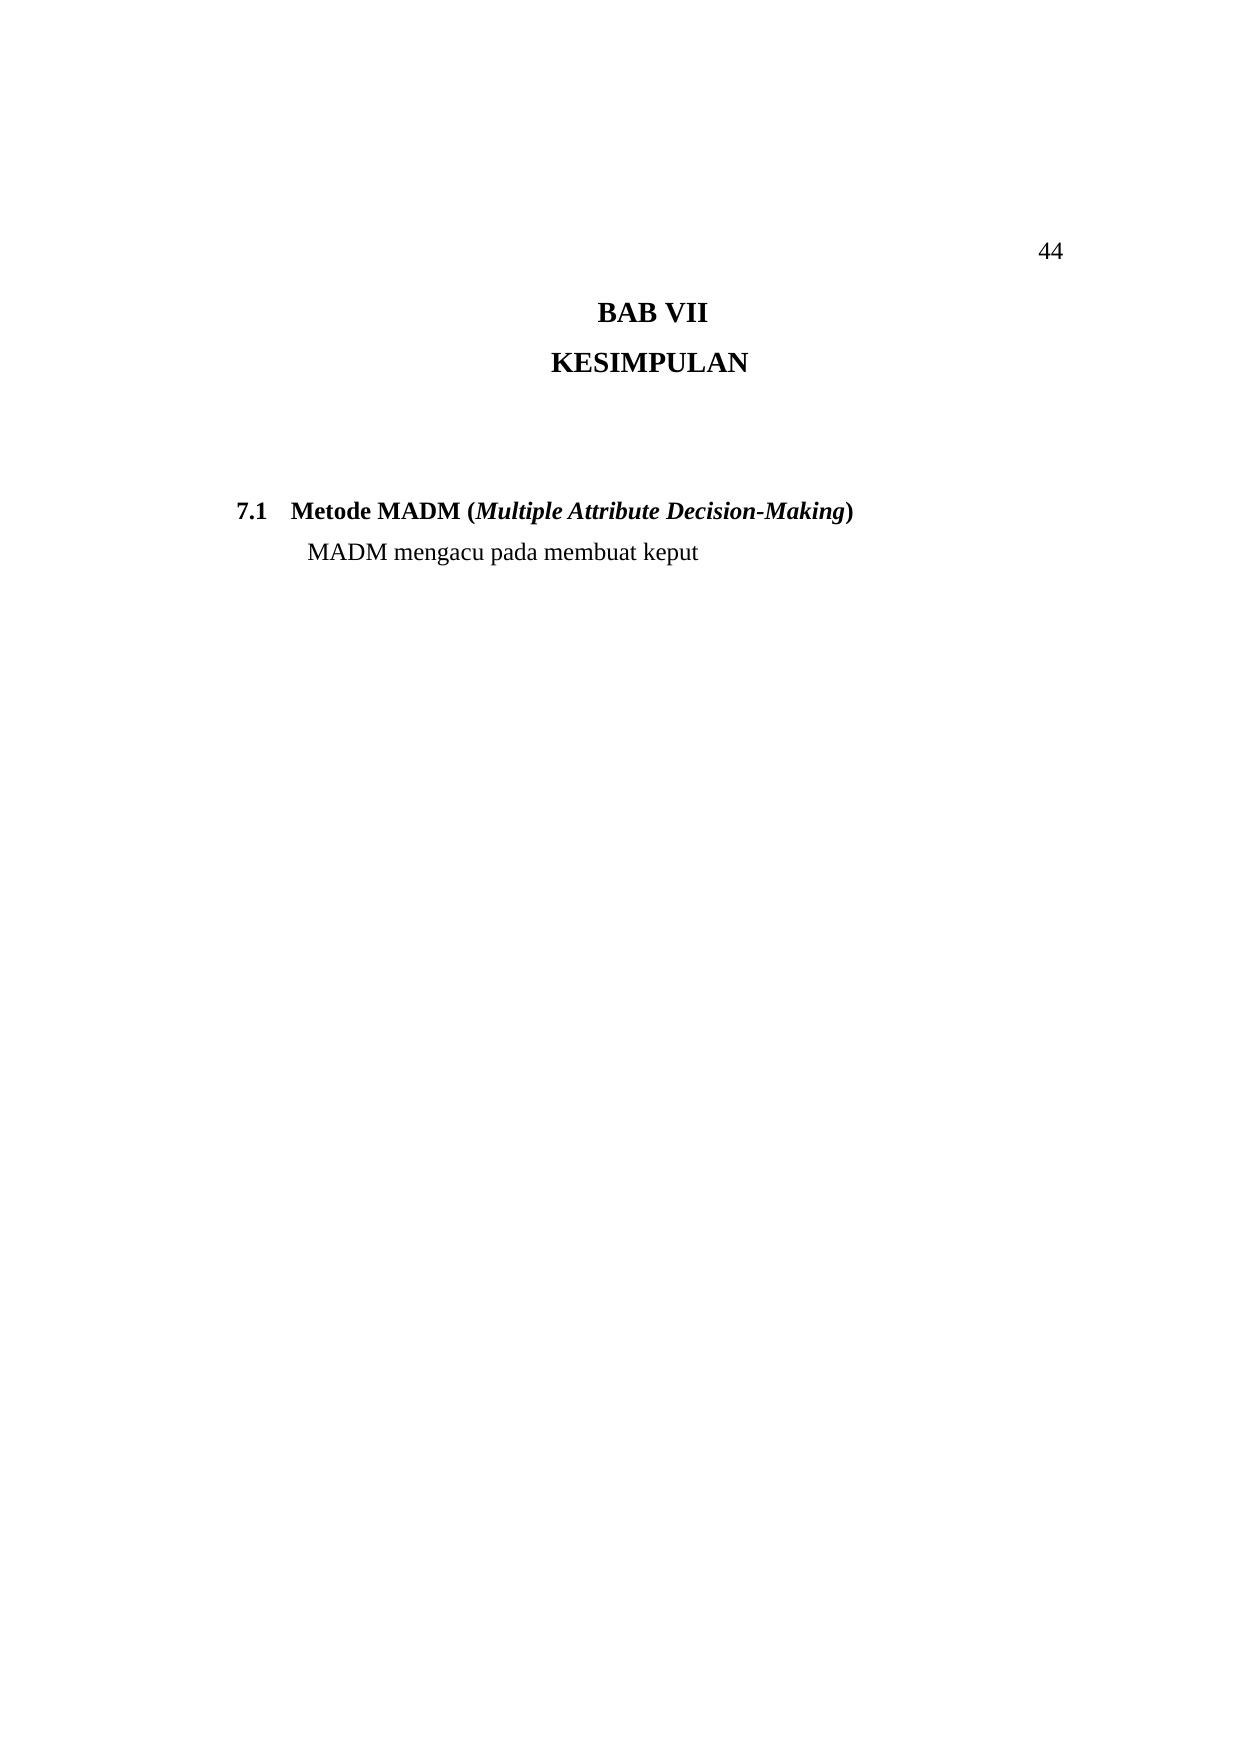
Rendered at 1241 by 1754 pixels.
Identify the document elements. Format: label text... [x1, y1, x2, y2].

subtitle Metode MADM (Multiple Attribute Decision-Making) [236, 496, 1063, 525]
subtitle Bab VII KESIMPULAN [236, 295, 1063, 379]
text MADM mengacu pada membuat keput [236, 537, 1063, 565]
